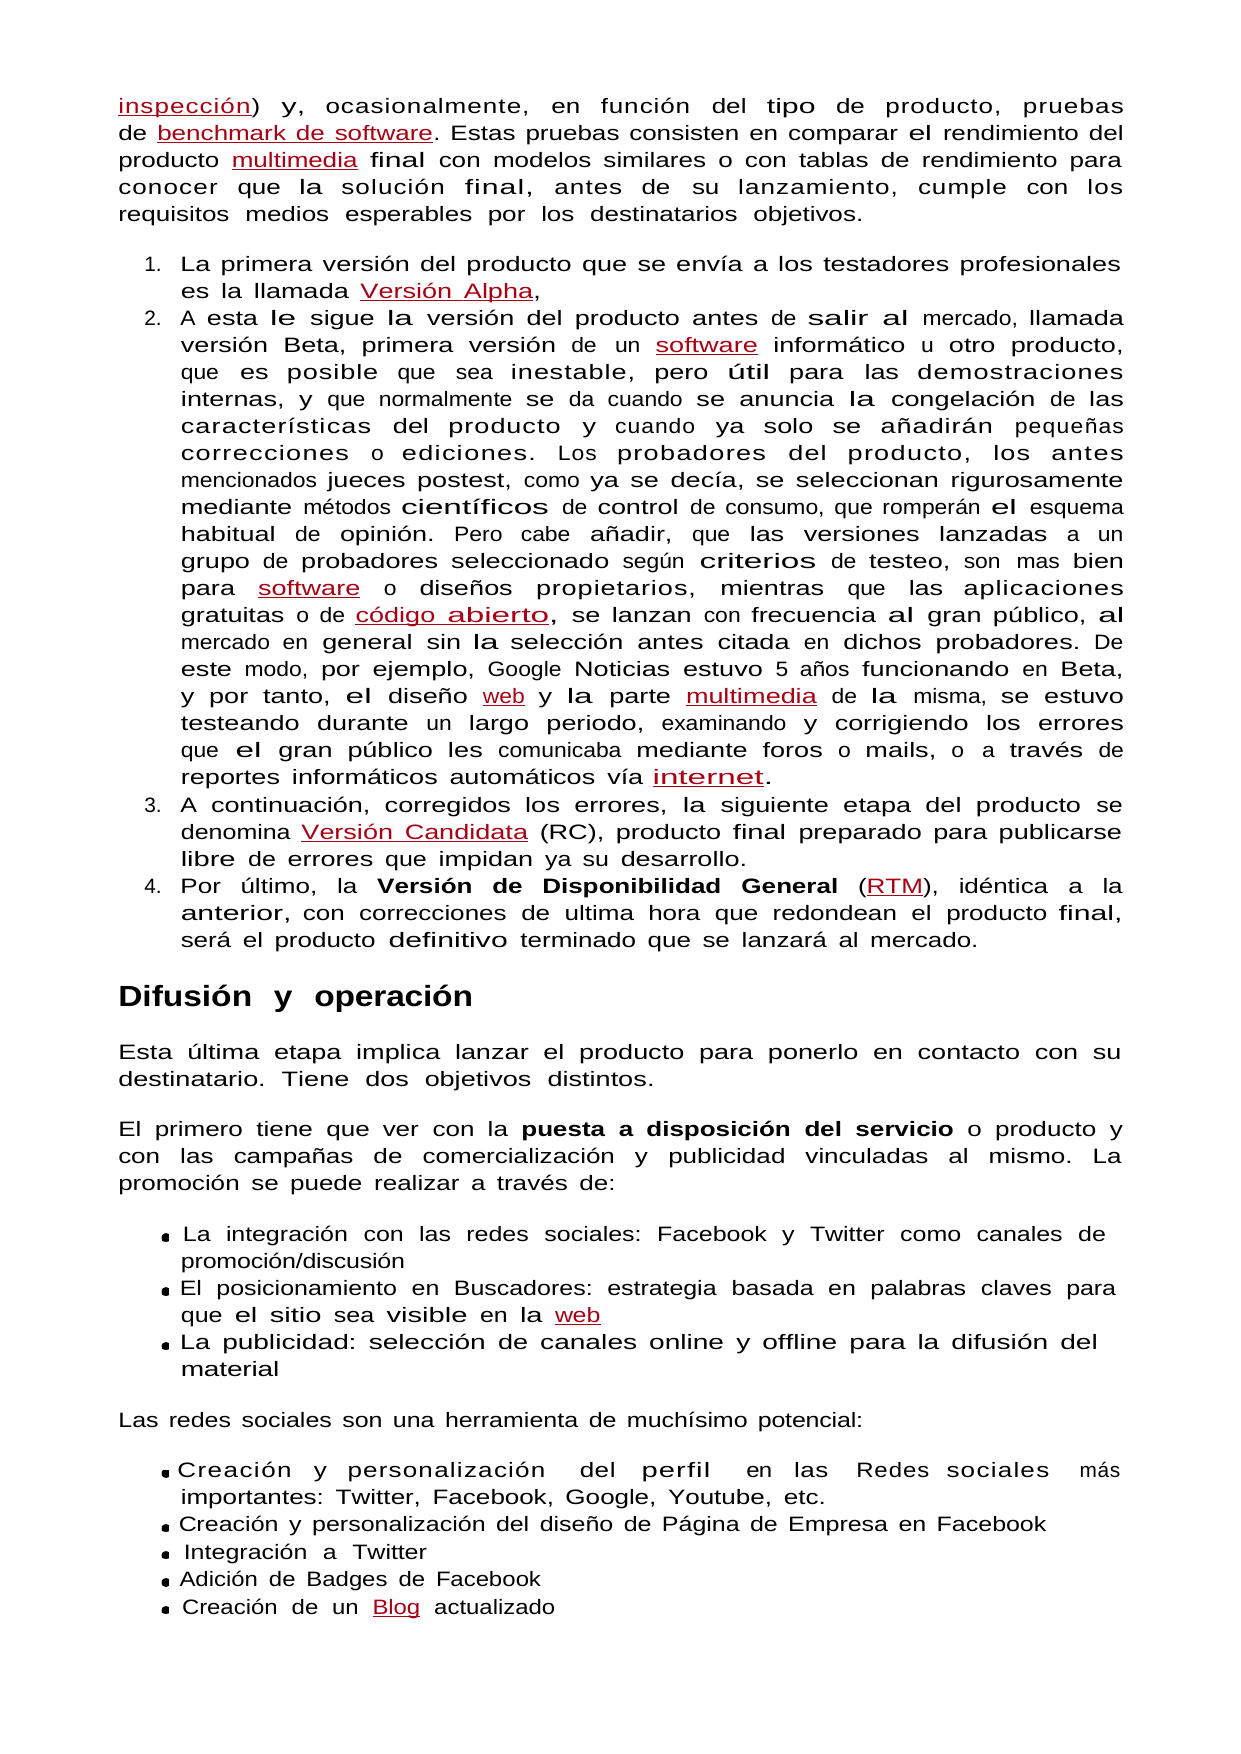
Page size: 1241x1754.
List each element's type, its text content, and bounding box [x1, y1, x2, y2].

subtitle Difusión y operación [118, 979, 1138, 1012]
text Las redes sociales son una herramienta de muchísimo potencial: [118, 1407, 1138, 1431]
list A esta le sigue la versión del producto antes de salir al mercado, llamada versión Beta, primera versión de un software informático u otro producto, que es posible que sea inestable, pero útil para las demostraciones internas, y que normalmente se da cuando se anuncia la congelación de las características del producto y cuando ya solo se añadirán pequeñas correcciones o ediciones. Los probadores del producto, los antes mencionados jueces postest, como ya se decía, se seleccionan rigurosamente mediante métodos científicos de control de consumo, que romperán el esquema habitual de opinión. Pero cabe añadir, que las versiones lanzadas a un grupo de probadores seleccionado según criterios de testeo, son mas bien para software o diseños propietarios, mientras que las aplicaciones gratuitas o de código abierto, se lanzan con frecuencia al gran público, al mercado en general sin la selección antes citada en dichos probadores. De este modo, por ejemplo, Google Noticias estuvo 5 años funcionando en Beta, y por tanto, el diseño web y la parte multimedia de la misma, se estuvo testeando durante un largo periodo, examinando y corrigiendo los errores que el gran público les comunicaba mediante foros o mails, o a través de reportes informáticos automáticos vía internet. [144, 306, 1124, 789]
list A continuación, corregidos los errores, la siguiente etapa del producto se denomina Versión Candidata (RC), producto final preparado para publicarse libre de errores que impidan ya su desarrollo. [144, 793, 1123, 871]
picture [161, 1524, 169, 1532]
list Por último, la Versión de Disponibilidad General (RTM), idéntica a la anterior, con correcciones de ultima hora que redondean el producto final, será el producto definitivo terminado que se lanzará al mercado. [144, 874, 1123, 952]
picture [161, 1551, 169, 1559]
text La publicidad: selección de canales online y offline para la difusión del material [162, 1330, 1122, 1381]
picture [161, 1606, 169, 1614]
picture [161, 1233, 169, 1242]
text Creación de un Blog actualizado [162, 1594, 1138, 1619]
text Esta última etapa implica lanzar el producto para ponerlo en contacto con su destinatario. Tiene dos objetivos distintos. [118, 1040, 1123, 1091]
text La integración con las redes sociales: Facebook y Twitter como canales de promoción/discusión [162, 1222, 1122, 1273]
text Creación y personalización del perfil en las Redes sociales más importantes: Twitter, Facebook, Google, Youtube, etc. [162, 1458, 1122, 1509]
picture [161, 1578, 169, 1587]
picture [161, 1342, 169, 1350]
text Creación y personalización del diseño de Página de Empresa en Facebook Integración a Twitter [162, 1512, 1051, 1564]
text inspección) y, ocasionalmente, en función del tipo de producto, pruebas de benchmark de software. Estas pruebas consisten en comparar el rendimiento del producto multimedia final con modelos similares o con tablas de rendimiento para conocer que la solución final, antes de su lanzamiento, cumple con los requisitos medios esperables por los destinatarios objetivos. [118, 94, 1124, 226]
picture [161, 1470, 169, 1478]
text El primero tiene que ver con la puesta a disposición del servicio o producto y con las campañas de comercialización y publicidad vinculadas al mismo. La promoción se puede realizar a través de: [118, 1117, 1123, 1195]
list La primera versión del producto que se envía a los testadores profesionales es la llamada Versión Alpha, [144, 252, 1122, 303]
text Adición de Badges de Facebook [162, 1567, 1138, 1591]
text El posicionamiento en Buscadores: estrategia basada en palabras claves para que el sitio sea visible en la web [162, 1276, 1122, 1327]
picture [161, 1287, 169, 1296]
